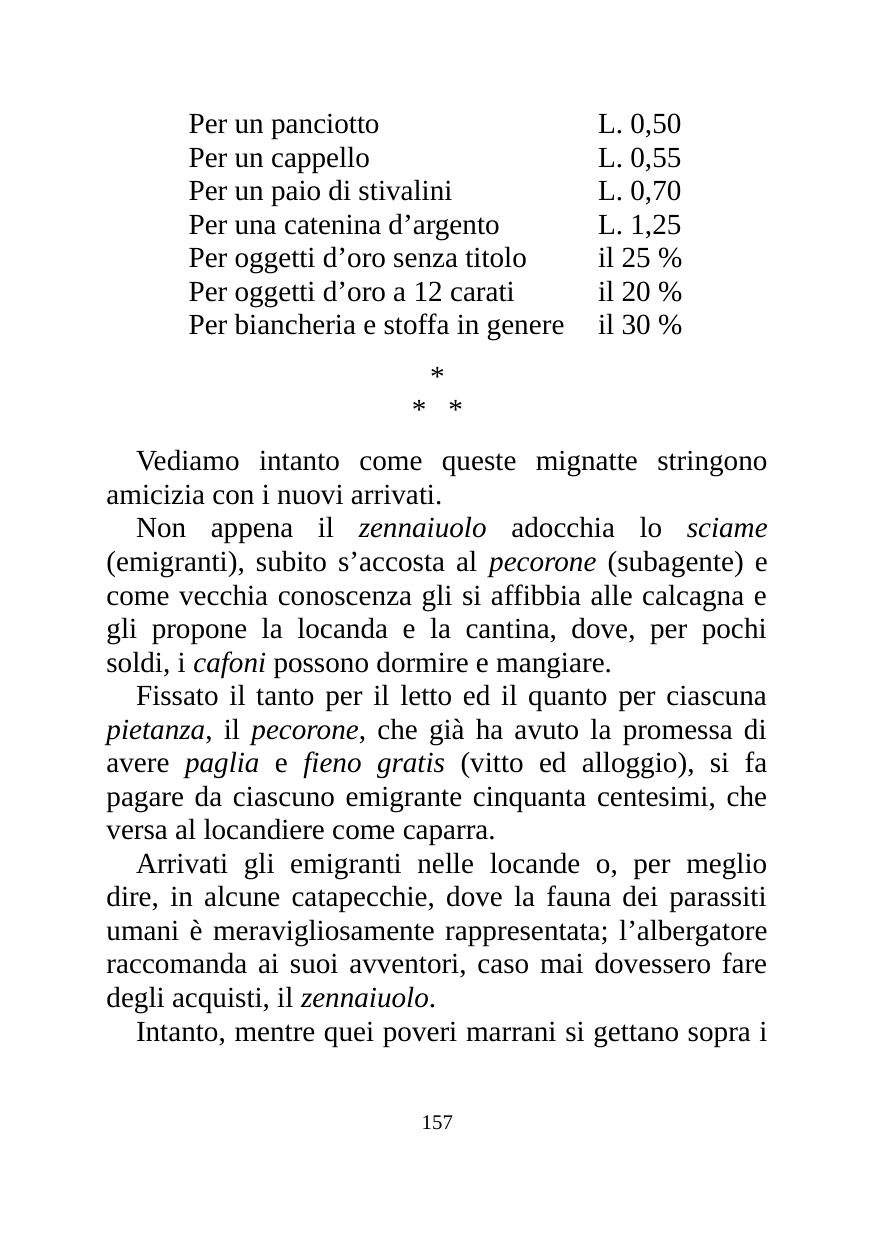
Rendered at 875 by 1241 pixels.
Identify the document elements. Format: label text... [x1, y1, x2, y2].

table_cell Per un cappello [159, 140, 568, 173]
table_cell Per un paio di stivalini [159, 173, 568, 207]
table_cell L. 1,25 [568, 207, 715, 240]
table_cell Per una catenina d’argento [159, 207, 568, 240]
table_cell L. 0,55 [568, 140, 715, 173]
text Intanto, mentre quei poveri marrani si gettano sopra i [106, 1014, 768, 1047]
table_cell il 20 % [568, 274, 715, 307]
text Arrivati gli emigranti nelle locande o, per meglio dire, in alcune catapecchie, dove la fauna dei parassiti umani è meravigliosamente rappresentata; l’albergatore raccomanda ai suoi avventori, caso mai dovessero fare degli acquisti, il zennaiuolo. [106, 846, 768, 1014]
table_cell il 25 % [568, 240, 715, 274]
table_cell Per un panciotto [159, 106, 568, 140]
table_cell Per oggetti d’oro senza titolo [159, 240, 568, 274]
table_cell L. 0,50 [568, 106, 715, 140]
text Fissato il tanto per il letto ed il quanto per ciascuna pietanza, il pecorone, che già ha avuto la promessa di avere paglia e fieno gratis (vitto ed alloggio), si fa pagare da ciascuno emigrante cinquanta centesimi, che versa al locandiere come caparra. [106, 678, 768, 846]
text Vediamo intanto come queste mignatte stringono amicizia con i nuovi arrivati. [106, 443, 768, 511]
text * * * [106, 359, 768, 426]
table_cell il 30 % [568, 308, 715, 341]
text Non appena il zennaiuolo adocchia lo sciame (emigranti), subito s’accosta al pecorone (subagente) e come vecchia conoscenza gli si affibbia alle calcagna e gli propone la locanda e la cantina, dove, per pochi soldi, i cafoni possono dormire e mangiare. [106, 511, 768, 678]
table_cell L. 0,70 [568, 173, 715, 207]
table_cell Per oggetti d’oro a 12 carati [159, 274, 568, 307]
table_cell Per biancheria e stoffa in genere [159, 308, 568, 341]
